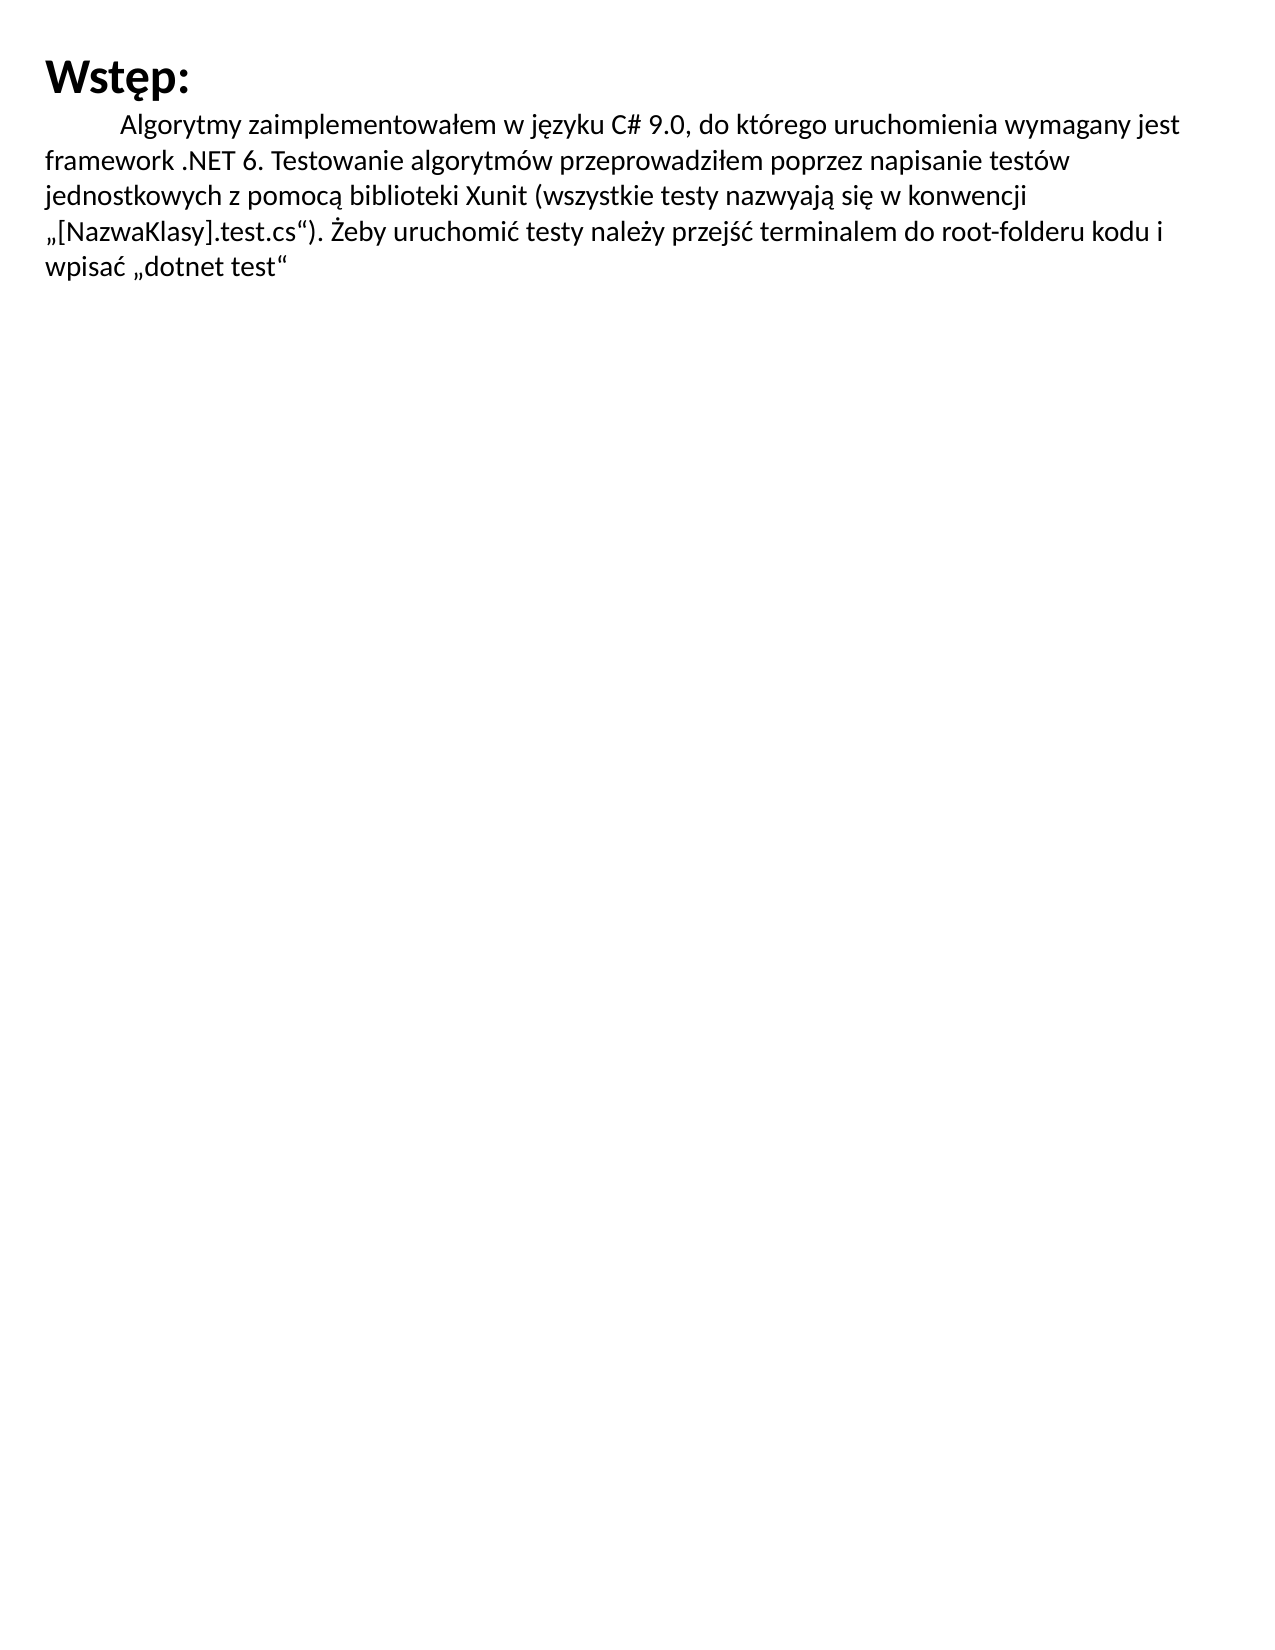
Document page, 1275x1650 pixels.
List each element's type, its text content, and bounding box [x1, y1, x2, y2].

text Algorytmy zaimplementowałem w języku C# 9.0, do którego uruchomienia wymagany jest framework .NET 6. Testowanie algorytmów przeprowadziłem poprzez napisanie testów jednostkowych z pomocą biblioteki Xunit (wszystkie testy nazwyają się w konwencji „[NazwaKlasy].test.cs“). Żeby uruchomić testy należy przejść terminalem do root-folderu kodu i wpisać „dotnet test“ [45, 106, 1230, 284]
text Wstęp: [45, 45, 1230, 106]
